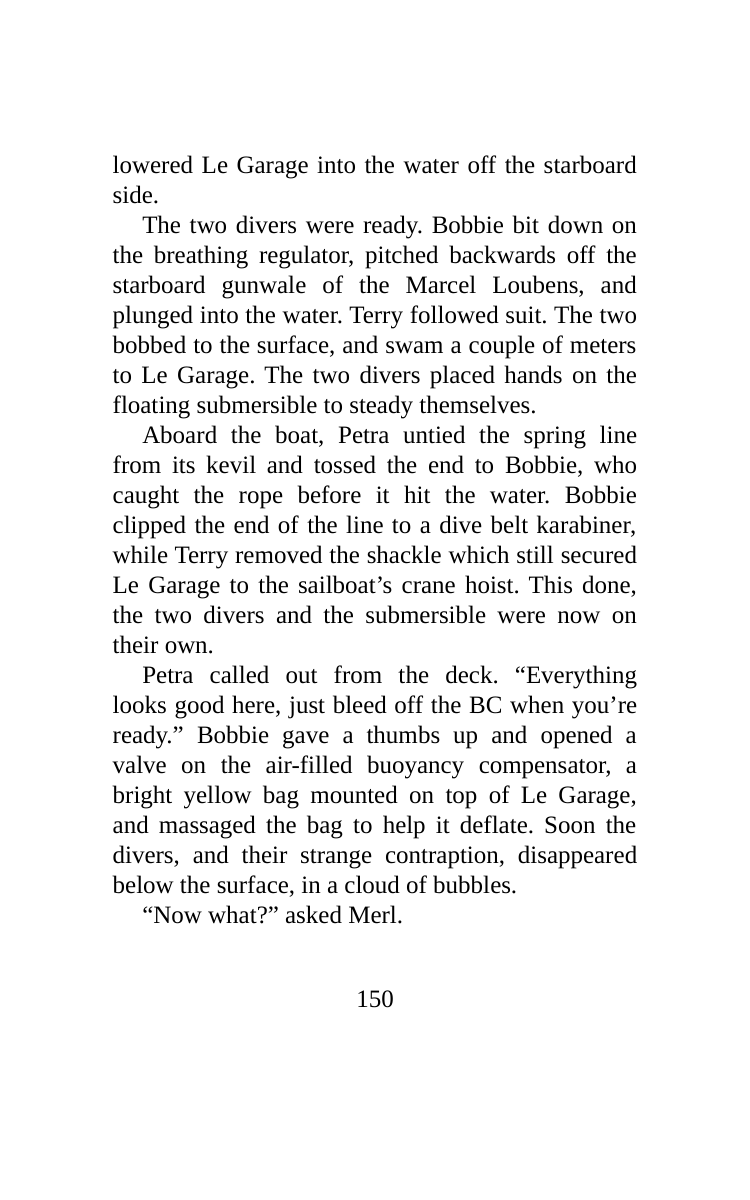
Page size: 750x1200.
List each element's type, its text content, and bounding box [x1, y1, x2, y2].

text The two divers were ready. Bobbie bit down on the breathing regulator, pitched backwards off the starboard gunwale of the Marcel Loubens, and plunged into the water. Terry followed suit. The two bobbed to the surface, and swam a couple of meters to Le Garage. The two divers placed hands on the floating submersible to steady themselves. [112, 210, 637, 420]
text Petra called out from the deck. “Everything looks good here, just bleed off the BC when you’re ready.” Bobbie gave a thumbs up and opened a valve on the air-filled buoyancy compensator, a bright yellow bag mounted on top of Le Garage, and massaged the bag to help it deflate. Soon the divers, and their strange contraption, disappeared below the surface, in a cloud of bubbles. [112, 660, 637, 900]
text lowered Le Garage into the water off the starboard side. [112, 150, 637, 210]
text Aboard the boat, Petra untied the spring line from its kevil and tossed the end to Bobbie, who caught the rope before it hit the water. Bobbie clipped the end of the line to a dive belt karabiner, while Terry removed the shackle which still secured Le Garage to the sailboat’s crane hoist. This done, the two divers and the submersible were now on their own. [112, 420, 637, 660]
text “Now what?” asked Merl. [112, 900, 637, 930]
